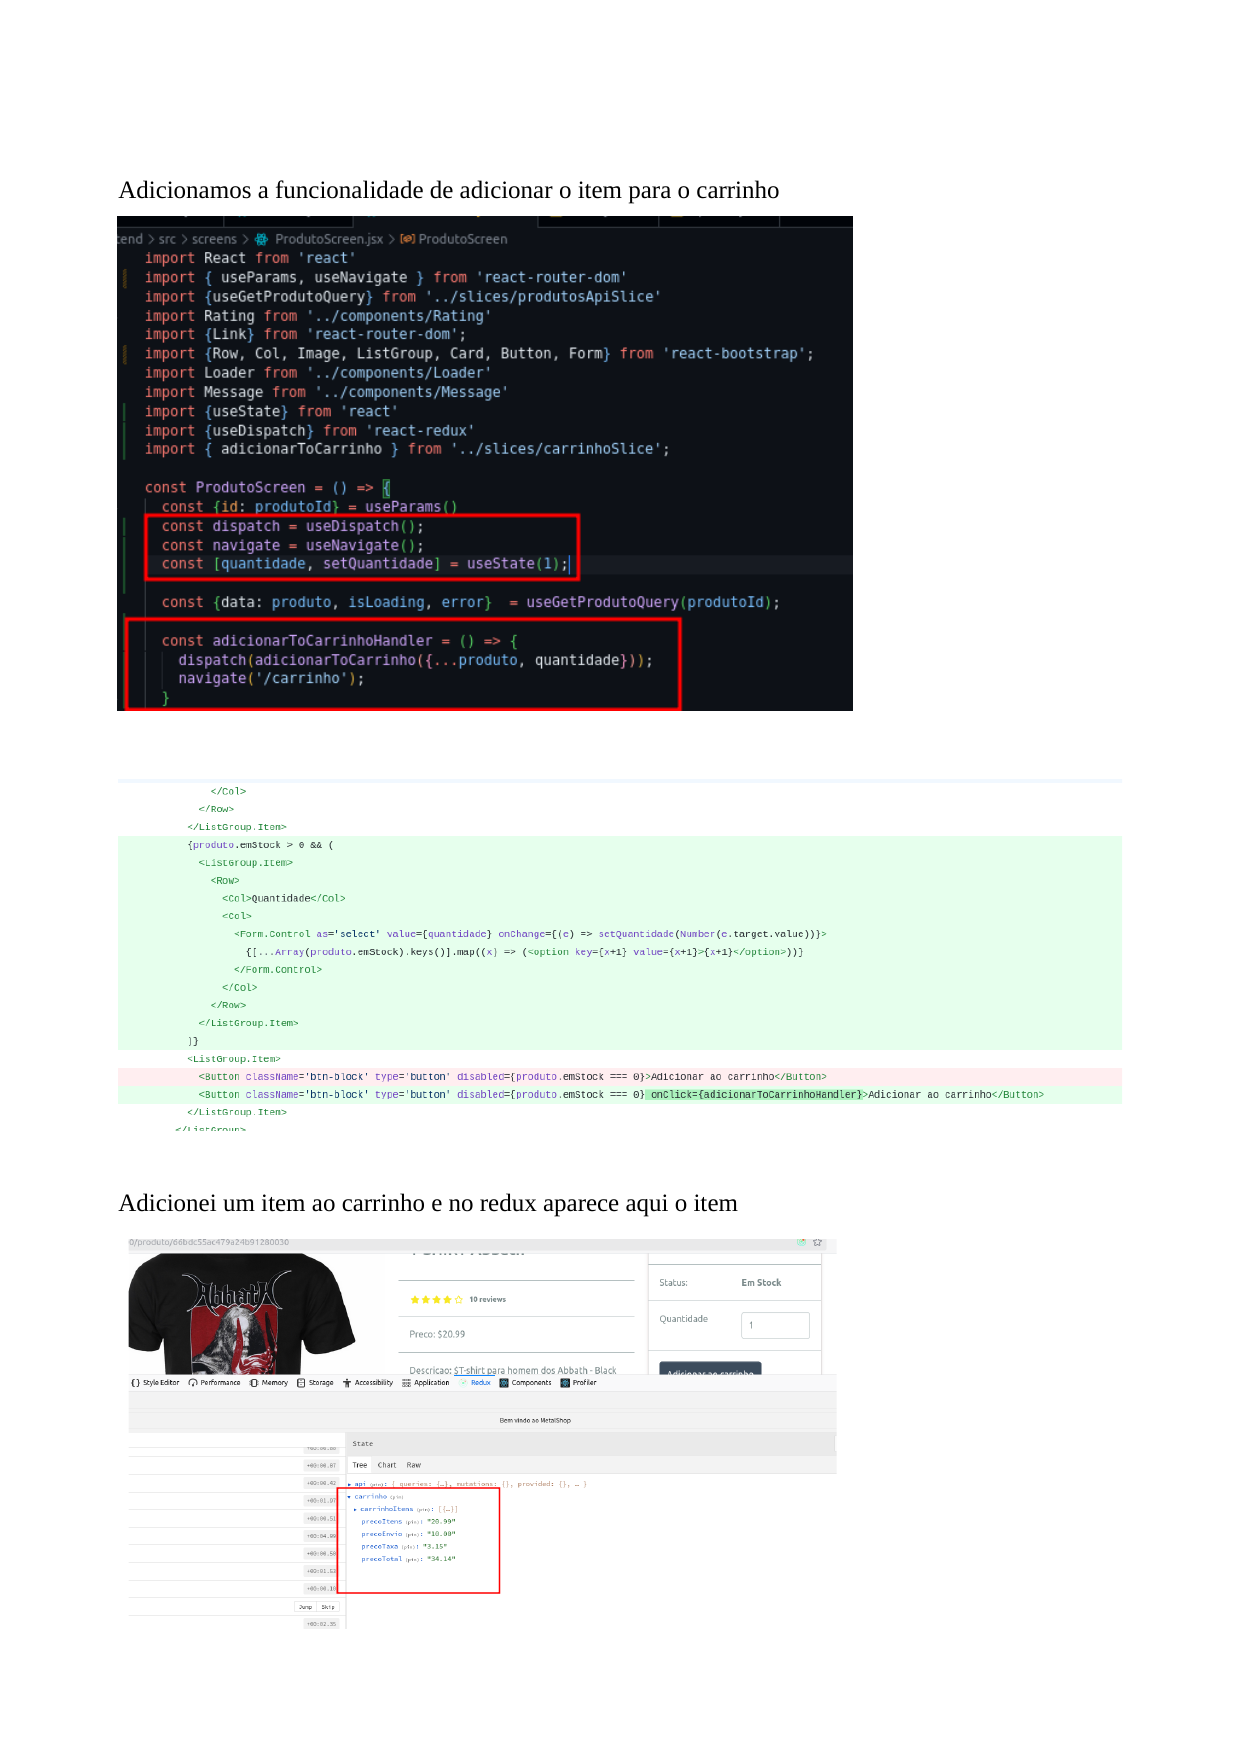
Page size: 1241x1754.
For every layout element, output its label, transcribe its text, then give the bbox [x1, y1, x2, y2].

picture [128, 1239, 837, 1629]
text Adicionei um item ao carrinho e no redux aparece aqui o item [118, 1188, 1122, 1217]
picture [117, 216, 853, 711]
picture [118, 779, 1123, 1131]
text Adicionamos a funcionalidade de adicionar o item para o carrinho [118, 176, 1122, 204]
